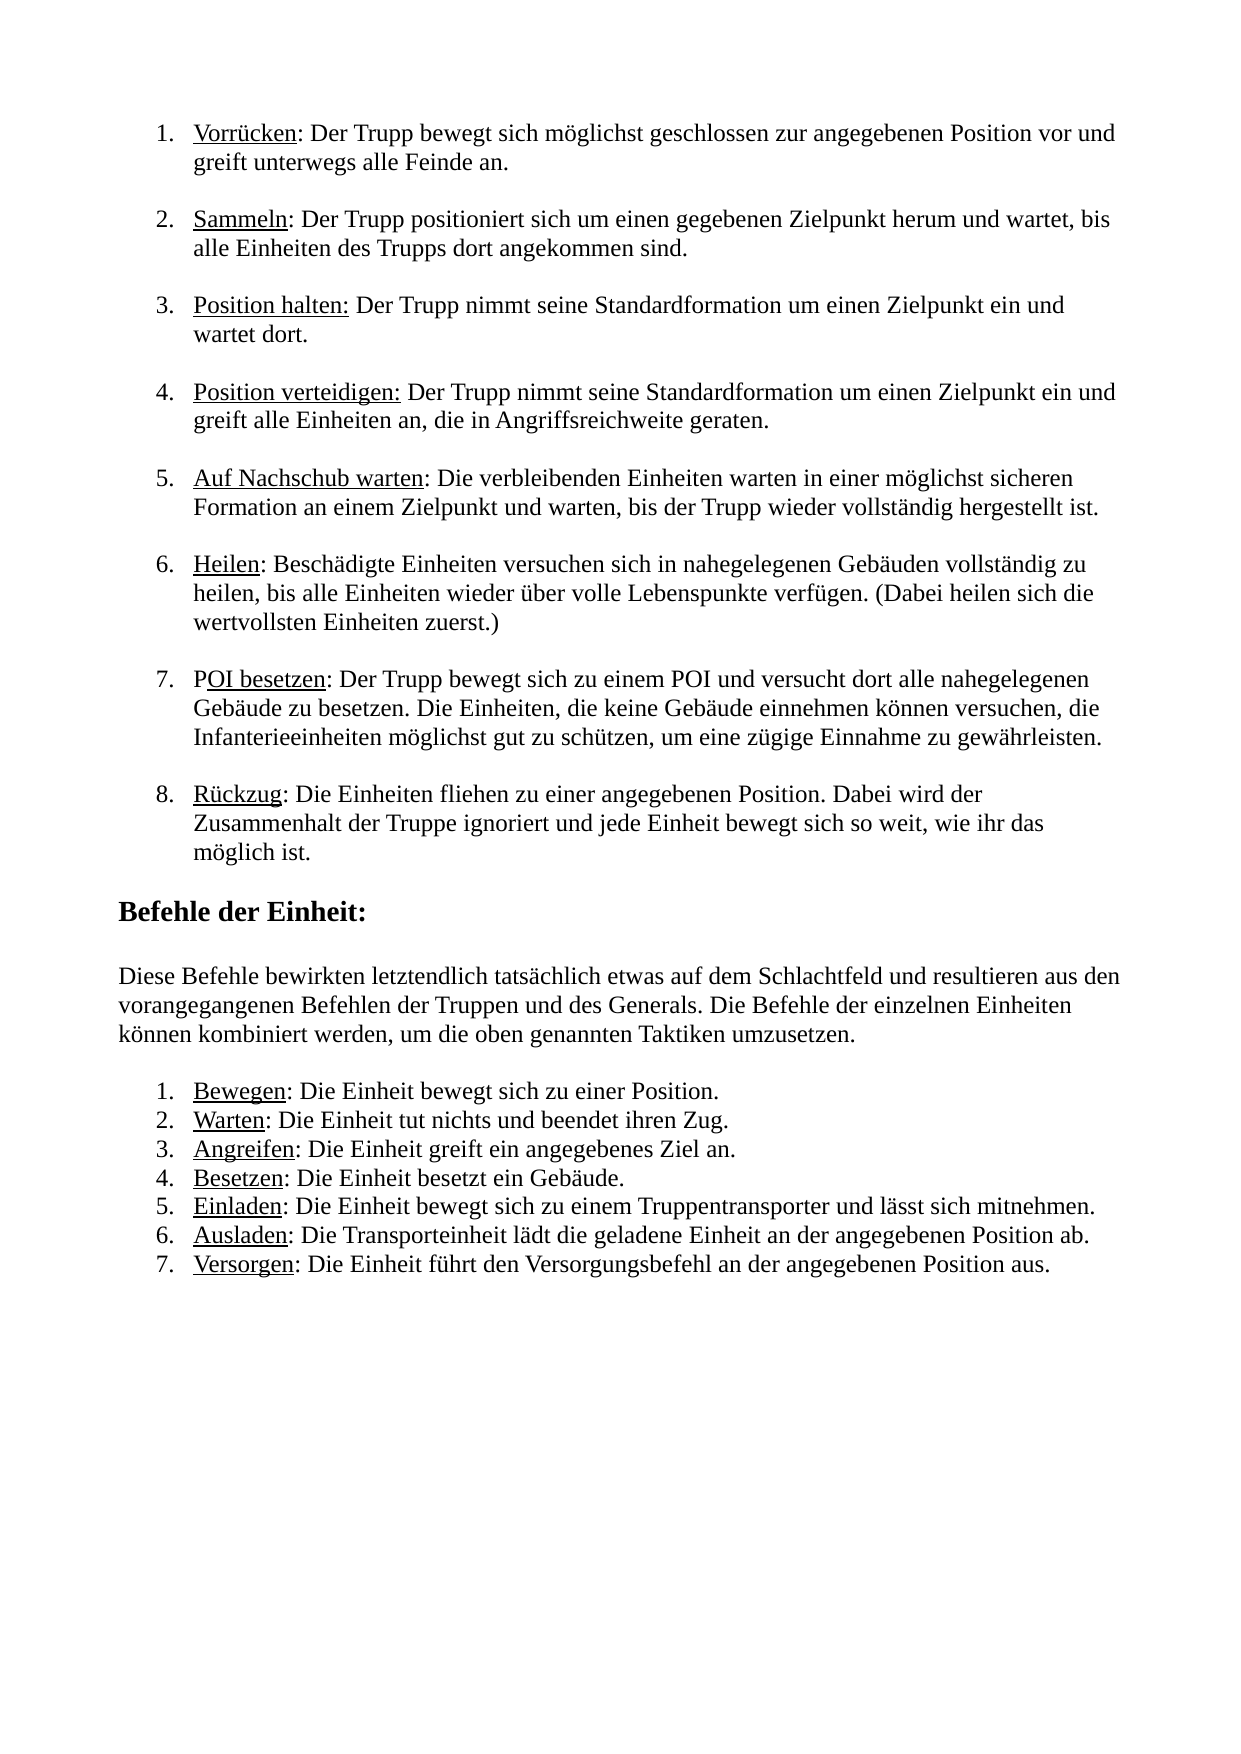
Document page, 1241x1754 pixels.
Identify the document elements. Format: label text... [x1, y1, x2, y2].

list Position halten: Der Trupp nimmt seine Standardformation um einen Zielpunkt ein und wartet dort. [156, 291, 1122, 348]
list Rückzug: Die Einheiten fliehen zu einer angegebenen Position. Dabei wird der Zusammenhalt der Truppe ignoriert und jede Einheit bewegt sich so weit, wie ihr das möglich ist. [156, 779, 1122, 866]
list Einladen: Die Einheit bewegt sich zu einem Truppentransporter und lässt sich mitnehmen. [156, 1191, 1122, 1220]
list Angreifen: Die Einheit greift ein angegebenes Ziel an. [156, 1134, 1122, 1163]
list Bewegen: Die Einheit bewegt sich zu einer Position. [156, 1076, 1122, 1105]
list POI besetzen: Der Trupp bewegt sich zu einem POI und versucht dort alle nahegelegenen Gebäude zu besetzen. Die Einheiten, die keine Gebäude einnehmen können versuchen, die Infanterieeinheiten möglichst gut zu schützen, um eine zügige Einnahme zu gewährleisten. [156, 664, 1122, 779]
list Versorgen: Die Einheit führt den Versorgungsbefehl an der angegebenen Position aus. [156, 1249, 1122, 1278]
list Sammeln: Der Trupp positioniert sich um einen gegebenen Zielpunkt herum und wartet, bis alle Einheiten des Trupps dort angekommen sind. [156, 204, 1122, 291]
list Warten: Die Einheit tut nichts und beendet ihren Zug. [156, 1105, 1122, 1134]
list Vorrücken: Der Trupp bewegt sich möglichst geschlossen zur angegebenen Position vor und greift unterwegs alle Feinde an. [156, 118, 1122, 204]
text Diese Befehle bewirkten letztendlich tatsächlich etwas auf dem Schlachtfeld und resultieren aus den vorangegangenen Befehlen der Truppen und des Generals. Die Befehle der einzelnen Einheiten können kombiniert werden, um die oben genannten Taktiken umzusetzen. [118, 961, 1122, 1076]
list Heilen: Beschädigte Einheiten versuchen sich in nahegelegenen Gebäuden vollständig zu heilen, bis alle Einheiten wieder über volle Lebenspunkte verfügen. (Dabei heilen sich die wertvollsten Einheiten zuerst.) [156, 549, 1122, 664]
list Position verteidigen: Der Trupp nimmt seine Standardformation um einen Zielpunkt ein und greift alle Einheiten an, die in Angriffsreichweite geraten. [156, 377, 1122, 463]
list Auf Nachschub warten: Die verbleibenden Einheiten warten in einer möglichst sicheren Formation an einem Zielpunkt und warten, bis der Trupp wieder vollständig hergestellt ist. [156, 463, 1122, 549]
list Ausladen: Die Transporteinheit lädt die geladene Einheit an der angegebenen Position ab. [156, 1220, 1122, 1249]
text Befehle der Einheit: [118, 894, 1122, 961]
list Besetzen: Die Einheit besetzt ein Gebäude. [156, 1163, 1122, 1191]
